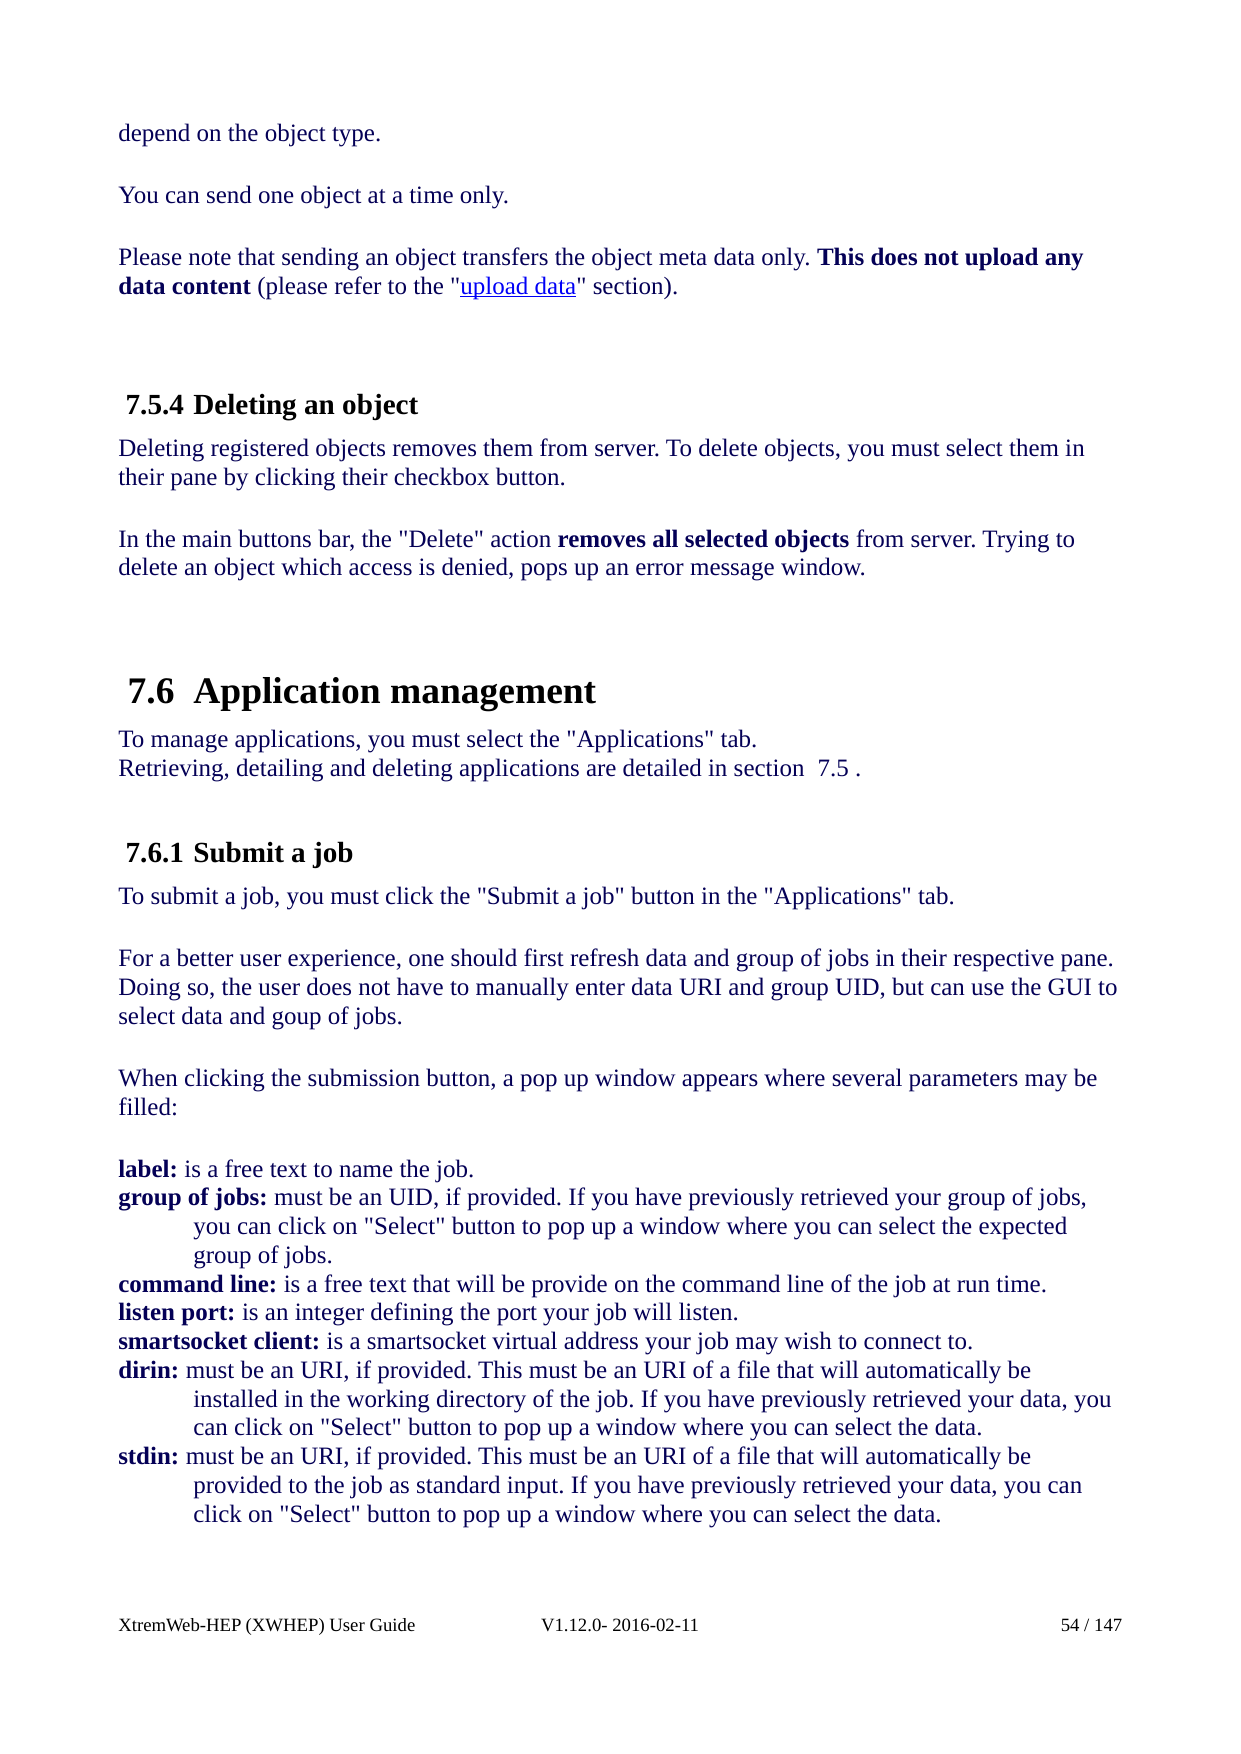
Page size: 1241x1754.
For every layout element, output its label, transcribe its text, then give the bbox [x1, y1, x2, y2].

text Retrieving, detailing and deleting applications are detailed in section 7.5. [118, 753, 1122, 781]
text For a better user experience, one should first refresh data and group of jobs in their respective pane. Doing so, the user does not have to manually enter data URI and group UID, but can use the GUI to select data and goup of jobs. [118, 943, 1122, 1029]
text When clicking the submission button, a pop up window appears where several parameters may be filled: [118, 1063, 1122, 1120]
text command line: is a free text that will be provide on the command line of the job at run time. [118, 1269, 1122, 1297]
subtitle Deleting an object [118, 387, 1122, 420]
text Please note that sending an object transfers the object meta data only. This does not upload any data content (please refer to the "upload data" section). [118, 242, 1122, 300]
text smartsocket client: is a smartsocket virtual address your job may wish to connect to. [118, 1326, 1122, 1355]
text Deleting registered objects removes them from server. To delete objects, you must select them in their pane by clicking their checkbox button. [118, 433, 1122, 490]
text To submit a job, you must click the "Submit a job" button in the "Applications" tab. [118, 881, 1122, 910]
subtitle Submit a job [118, 835, 1122, 869]
text label: is a free text to name the job. [118, 1154, 1122, 1182]
text You can send one object at a time only. [118, 180, 1122, 209]
text In the main buttons bar, the "Delete" action removes all selected objects from server. Trying to delete an object which access is denied, pops up an error message window. [118, 524, 1122, 581]
text To manage applications, you must select the "Applications" tab. [118, 724, 1122, 753]
text depend on the object type. [118, 118, 1122, 147]
text dirin: must be an URI, if provided. This must be an URI of a file that will automatically be installed in the working directory of the job. If you have previously retrieved your data, you can click on "Select" button to pop up a window where you can select the data. [118, 1355, 1122, 1441]
text group of jobs: must be an UID, if provided. If you have previously retrieved your group of jobs, you can click on "Select" button to pop up a window where you can select the expected group of jobs. [118, 1182, 1122, 1269]
text listen port: is an integer defining the port your job will listen. [118, 1297, 1122, 1326]
text stdin: must be an URI, if provided. This must be an URI of a file that will automatically be provided to the job as standard input. If you have previously retrieved your data, you can click on "Select" button to pop up a window where you can select the data. [118, 1441, 1122, 1527]
subtitle Application management [118, 668, 1122, 711]
